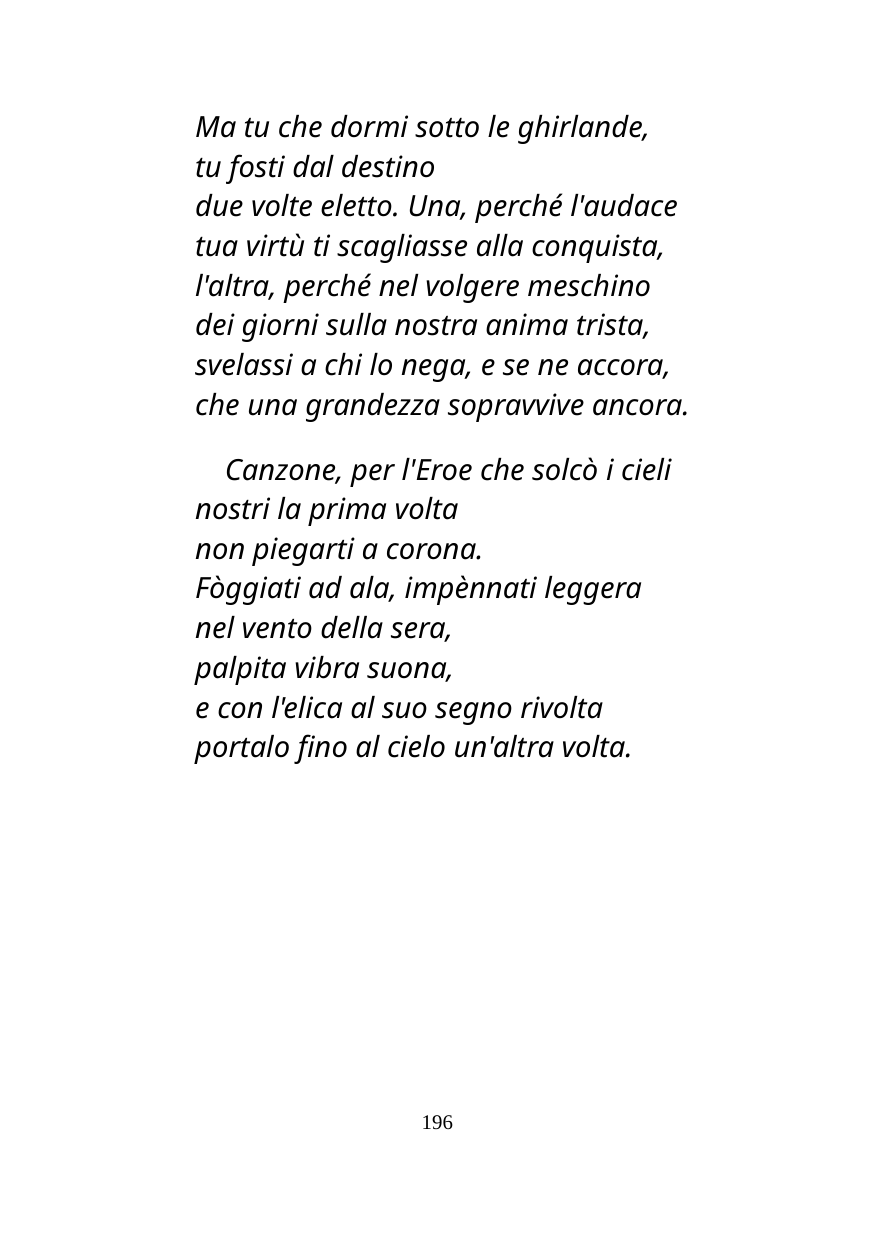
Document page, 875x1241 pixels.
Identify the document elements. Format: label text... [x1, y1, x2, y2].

text Canzone, per l'Eroe che solcò i cieli nostri la prima volta non piegarti a corona. Fòggiati ad ala, impènnati leggera nel vento della sera, palpita vibra suona, e con l'elica al suo segno rivolta portalo fino al cielo un'altra volta. [195, 449, 768, 766]
text Ma tu che dormi sotto le ghirlande, tu fosti dal destino due volte eletto. Una, perché l'audace tua virtù ti scagliasse alla conquista, l'altra, perché nel volgere meschino dei giorni sulla nostra anima trista, svelassi a chi lo nega, e se ne accora, che una grandezza sopravvive ancora. [195, 106, 768, 424]
